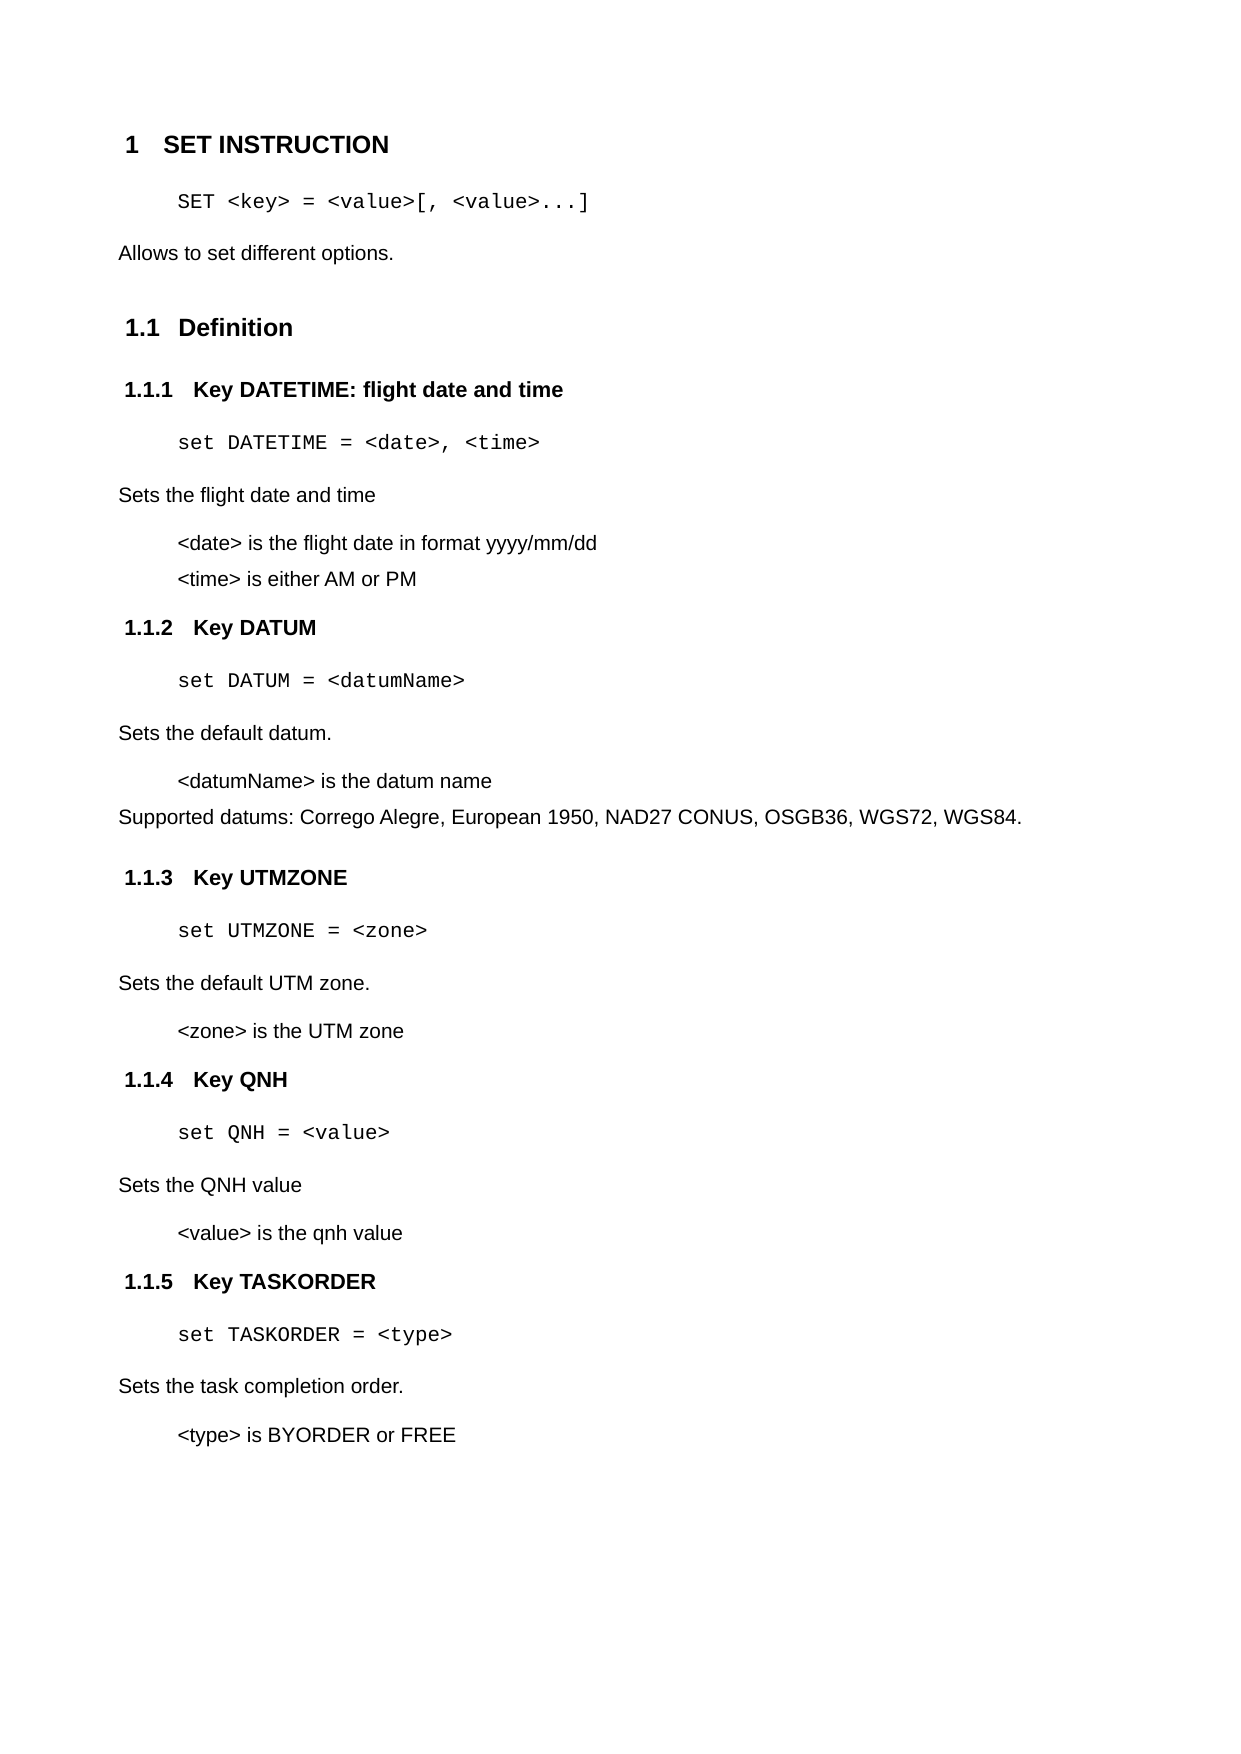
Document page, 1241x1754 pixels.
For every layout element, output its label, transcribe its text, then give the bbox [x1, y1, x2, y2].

text set DATUM = <datumName> [177, 670, 1063, 694]
list <zone> is the UTM zone [177, 1019, 1122, 1043]
subtitle Definition [118, 313, 1122, 342]
list <datumName> is the datum name [177, 769, 1122, 793]
text SET <key> = <value>[, <value>...] [177, 191, 1063, 214]
list <type> is BYORDER or FREE [177, 1423, 1122, 1447]
text set TASKORDER = <type> [177, 1324, 1063, 1348]
text Sets the task completion order. [118, 1374, 1122, 1398]
list <date> is the flight date in format yyyy/mm/dd [177, 531, 1122, 555]
subtitle Key DATUM [118, 614, 1122, 640]
text Sets the QNH value [118, 1172, 1122, 1196]
subtitle Key UTMZONE [118, 865, 1122, 890]
text Sets the flight date and time [118, 482, 1122, 506]
list <value> is the qnh value [177, 1221, 1122, 1245]
text Allows to set different options. [118, 241, 1122, 265]
text set QNH = <value> [177, 1122, 1063, 1146]
subtitle Key QNH [118, 1067, 1122, 1092]
list <time> is either AM or PM [177, 567, 1122, 591]
text set UTMZONE = <zone> [177, 920, 1063, 944]
subtitle Key DATETIME: flight date and time [118, 377, 1122, 402]
text set DATETIME = <date>, <time> [177, 432, 1063, 456]
subtitle Key TASKORDER [118, 1269, 1122, 1294]
text Supported datums: Corrego Alegre, European 1950, NAD27 CONUS, OSGB36, WGS72, WGS84. [118, 805, 1122, 829]
subtitle SET instruction [118, 130, 1122, 159]
text Sets the default datum. [118, 720, 1122, 744]
text Sets the default UTM zone. [118, 971, 1122, 994]
